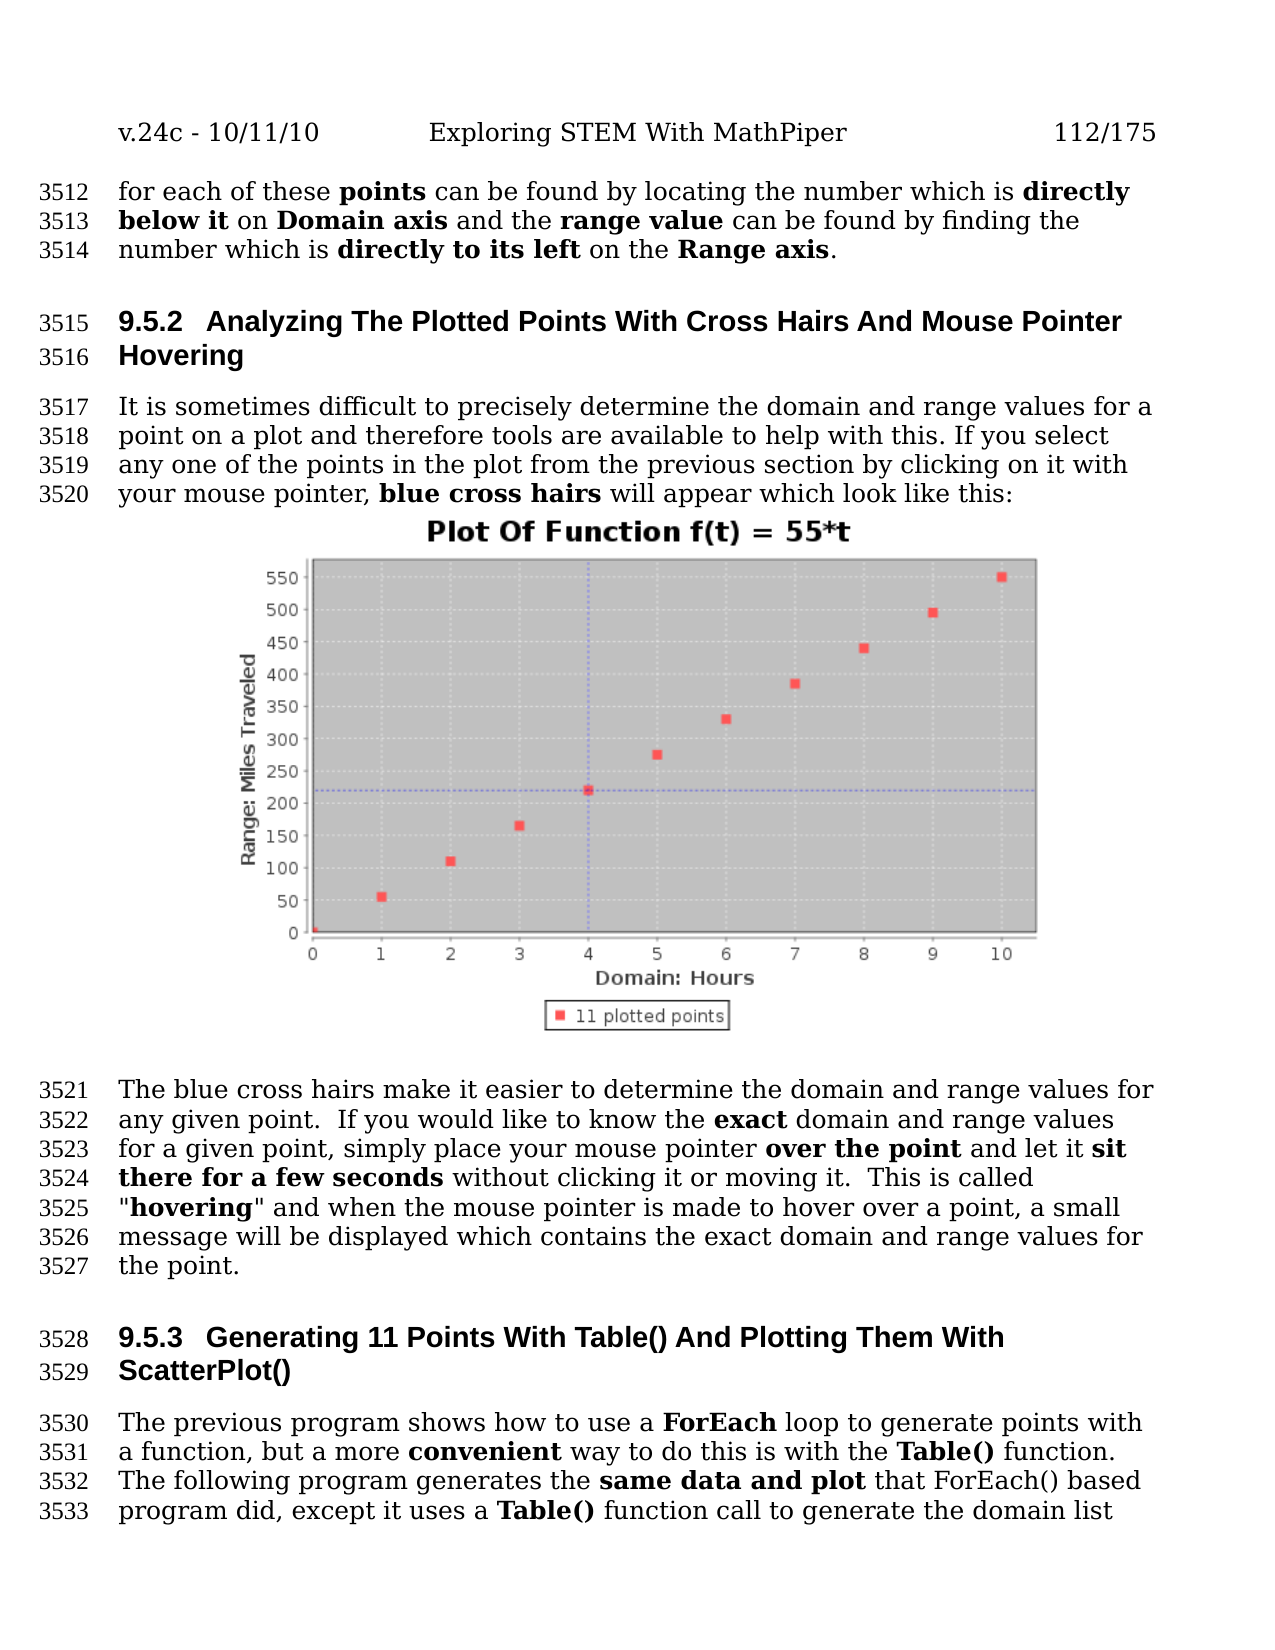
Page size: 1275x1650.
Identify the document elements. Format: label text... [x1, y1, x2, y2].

subtitle Generating 11 Points With Table() And Plotting Them With ScatterPlot() [118, 1319, 1157, 1387]
text The blue cross hairs make it easier to determine the domain and range values for any given point. If you would like to know the exact domain and range values for a given point, simply place your mouse pointer over the point and let it sit there for a few seconds without clicking it or moving it. This is called "hovering" and when the mouse pointer is made to hover over a point, a small message will be displayed which contains the exact domain and range values for the point. [118, 1076, 1157, 1281]
text The previous program shows how to use a ForEach loop to generate points with a function, but a more convenient way to do this is with the Table() function. The following program generates the same data and plot that ForEach() based program did, except it uses a Table() function call to generate the domain list [118, 1408, 1157, 1525]
picture [222, 515, 1053, 1032]
text for each of these points can be found by locating the number which is directly below it on Domain axis and the range value can be found by finding the number which is directly to its left on the Range axis. [118, 177, 1157, 265]
subtitle Analyzing The Plotted Points With Cross Hairs And Mouse Pointer Hovering [118, 304, 1157, 371]
text It is sometimes difficult to precisely determine the domain and range values for a point on a plot and therefore tools are available to help with this. If you select any one of the points in the plot from the previous section by clicking on it with your mouse pointer, blue cross hairs will appear which look like this: [118, 392, 1157, 509]
